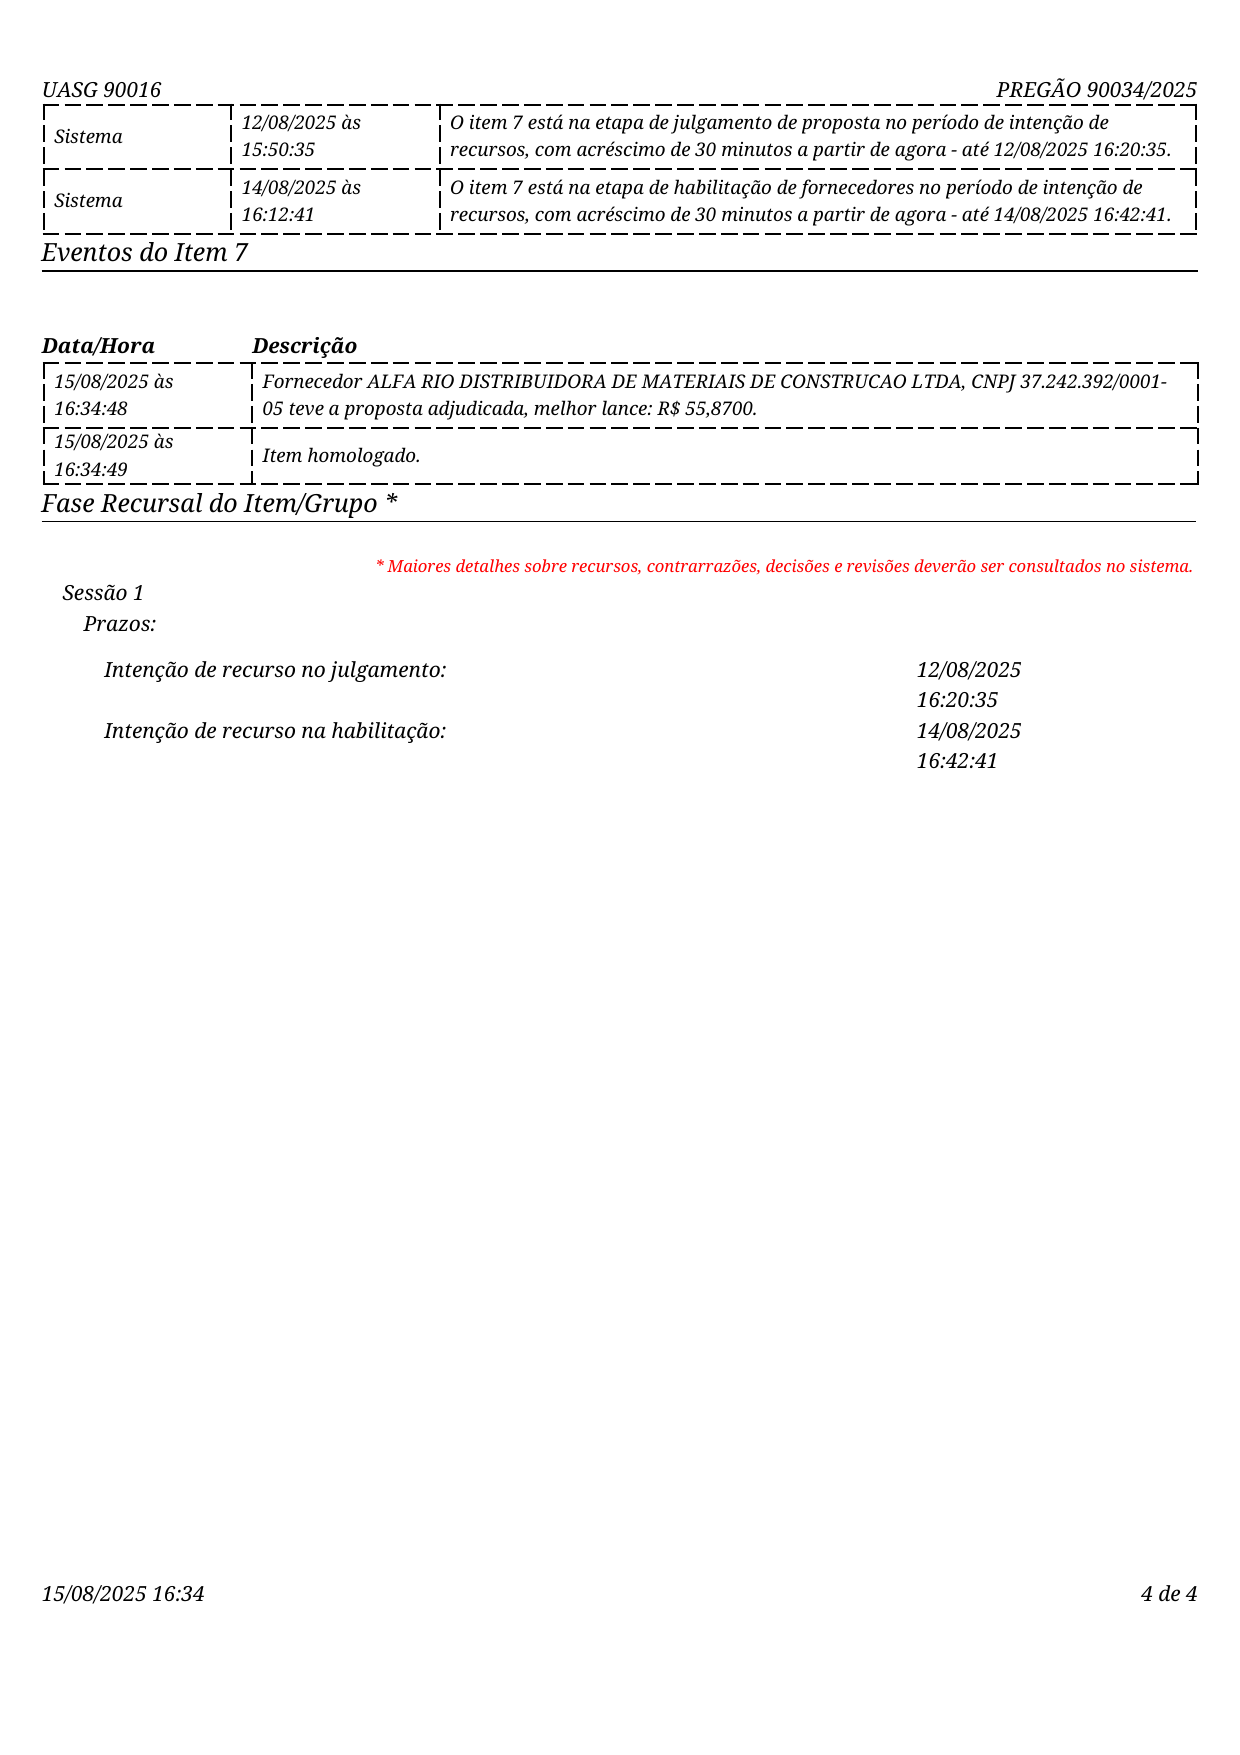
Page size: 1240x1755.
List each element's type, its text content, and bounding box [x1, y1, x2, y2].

table_header Prazos: [83, 609, 917, 655]
table_cell Intenção de recurso na habilitação: [83, 716, 917, 776]
table_header [917, 609, 1085, 655]
table_cell Sistema [44, 168, 231, 233]
table_cell Intenção de recurso no julgamento: [83, 655, 917, 716]
text * Maiores detalhes sobre recursos, contrarrazões, decisões e revisões deverão ser consultados no sistema. [42, 554, 1196, 577]
subtitle Fase Recursal do Item/Grupo * [41, 485, 1200, 519]
table_cell 14/08/2025 às 16:12:41 [231, 168, 439, 233]
table_header Fornecedor ALFA RIO DISTRIBUIDORA DE MATERIAIS DE CONSTRUCAO LTDA, CNPJ 37.242.392/0001-05 teve a proposta adjudicada, melhor lance: R$ 55,8700. [252, 362, 1198, 427]
text Data/Hora Descrição [42, 332, 1200, 360]
table_cell Sistema [44, 104, 231, 168]
table_header 15/08/2025 às 16:34:48 [44, 362, 252, 427]
table_cell 12/08/2025 às 15:50:35 [231, 104, 439, 168]
text Sessão 1 [62, 578, 1200, 607]
subtitle Eventos do Item 7 [41, 235, 1200, 269]
table_cell 15/08/2025 às 16:34:49 [44, 427, 252, 483]
table_cell O item 7 está na etapa de habilitação de fornecedores no período de intenção de recursos, com acréscimo de 30 minutos a partir de agora - até 14/08/2025 16:42:41. [440, 168, 1196, 233]
table_cell O item 7 está na etapa de julgamento de proposta no período de intenção de recursos, com acréscimo de 30 minutos a partir de agora - até 12/08/2025 16:20:35. [440, 104, 1196, 168]
table_cell 14/08/2025 16:42:41 [917, 716, 1085, 776]
table_cell 12/08/2025 16:20:35 [917, 655, 1085, 716]
table_cell Item homologado. [252, 427, 1198, 483]
